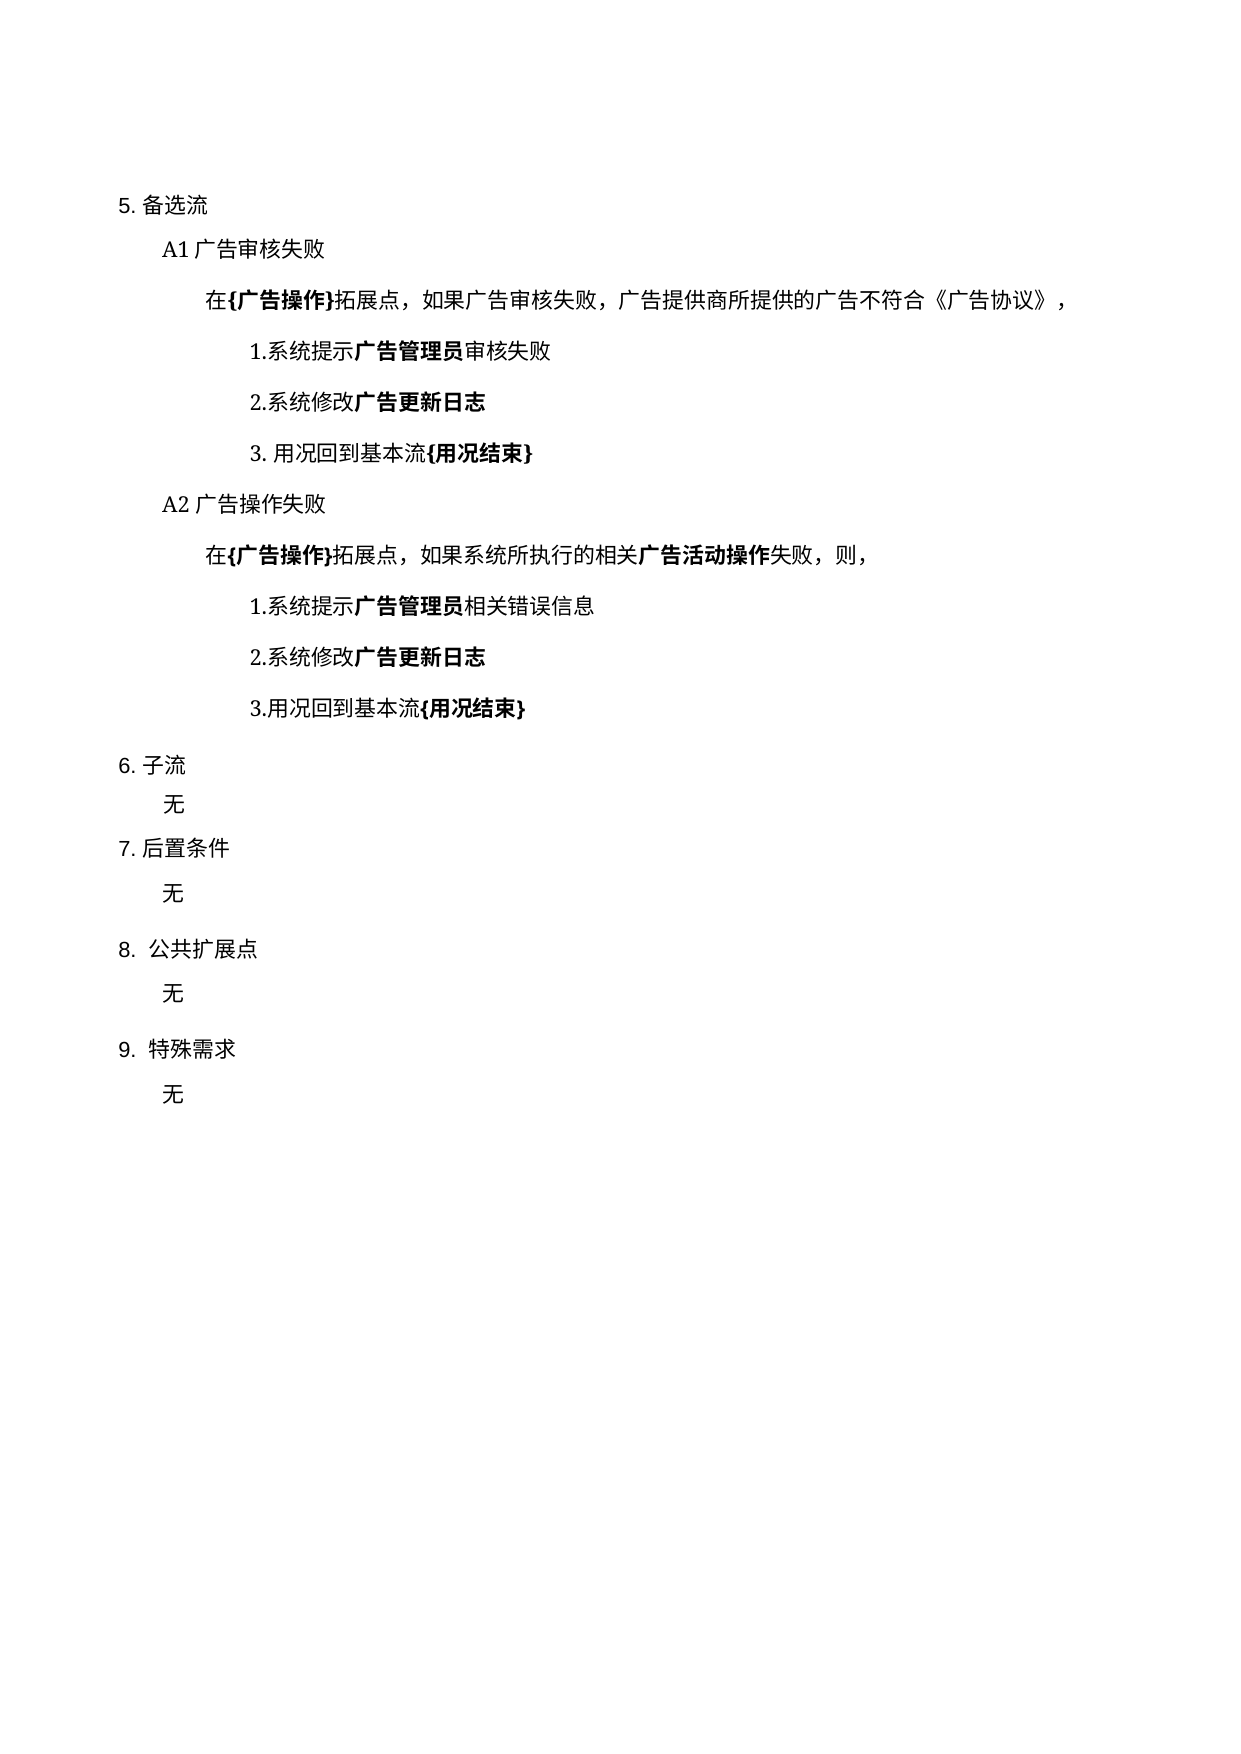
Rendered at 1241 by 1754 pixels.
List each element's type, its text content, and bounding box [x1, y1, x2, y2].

subtitle 后置条件 [118, 831, 1122, 863]
text A1广告审核失败 [118, 232, 1122, 264]
text A2 广告操作失败 [118, 487, 1122, 519]
text 无 [118, 976, 1122, 1008]
text 在{广告操作}拓展点，如果系统所执行的相关广告活动操作失败，则， [118, 538, 1122, 570]
text 在{广告操作}拓展点，如果广告审核失败，广告提供商所提供的广告不符合《广告协议》， [118, 283, 1122, 315]
text 无 [118, 876, 1122, 907]
subtitle 公共扩展点 [118, 932, 1122, 964]
subtitle 特殊需求 [118, 1032, 1122, 1064]
text 1.系统提示广告管理员审核失败 [118, 334, 1122, 366]
text 2.系统修改广告更新日志 [118, 385, 1122, 417]
text 3. 用况回到基本流{用况结束} [118, 436, 1122, 468]
subtitle 备选流 [118, 188, 1122, 219]
text 无 [118, 1077, 1122, 1108]
text 3.用况回到基本流{用况结束} [118, 691, 1122, 723]
text 2.系统修改广告更新日志 [118, 640, 1122, 672]
text 1.系统提示广告管理员相关错误信息 [118, 589, 1122, 621]
subtitle 子流 [118, 748, 1122, 779]
text 无 [118, 786, 1122, 820]
